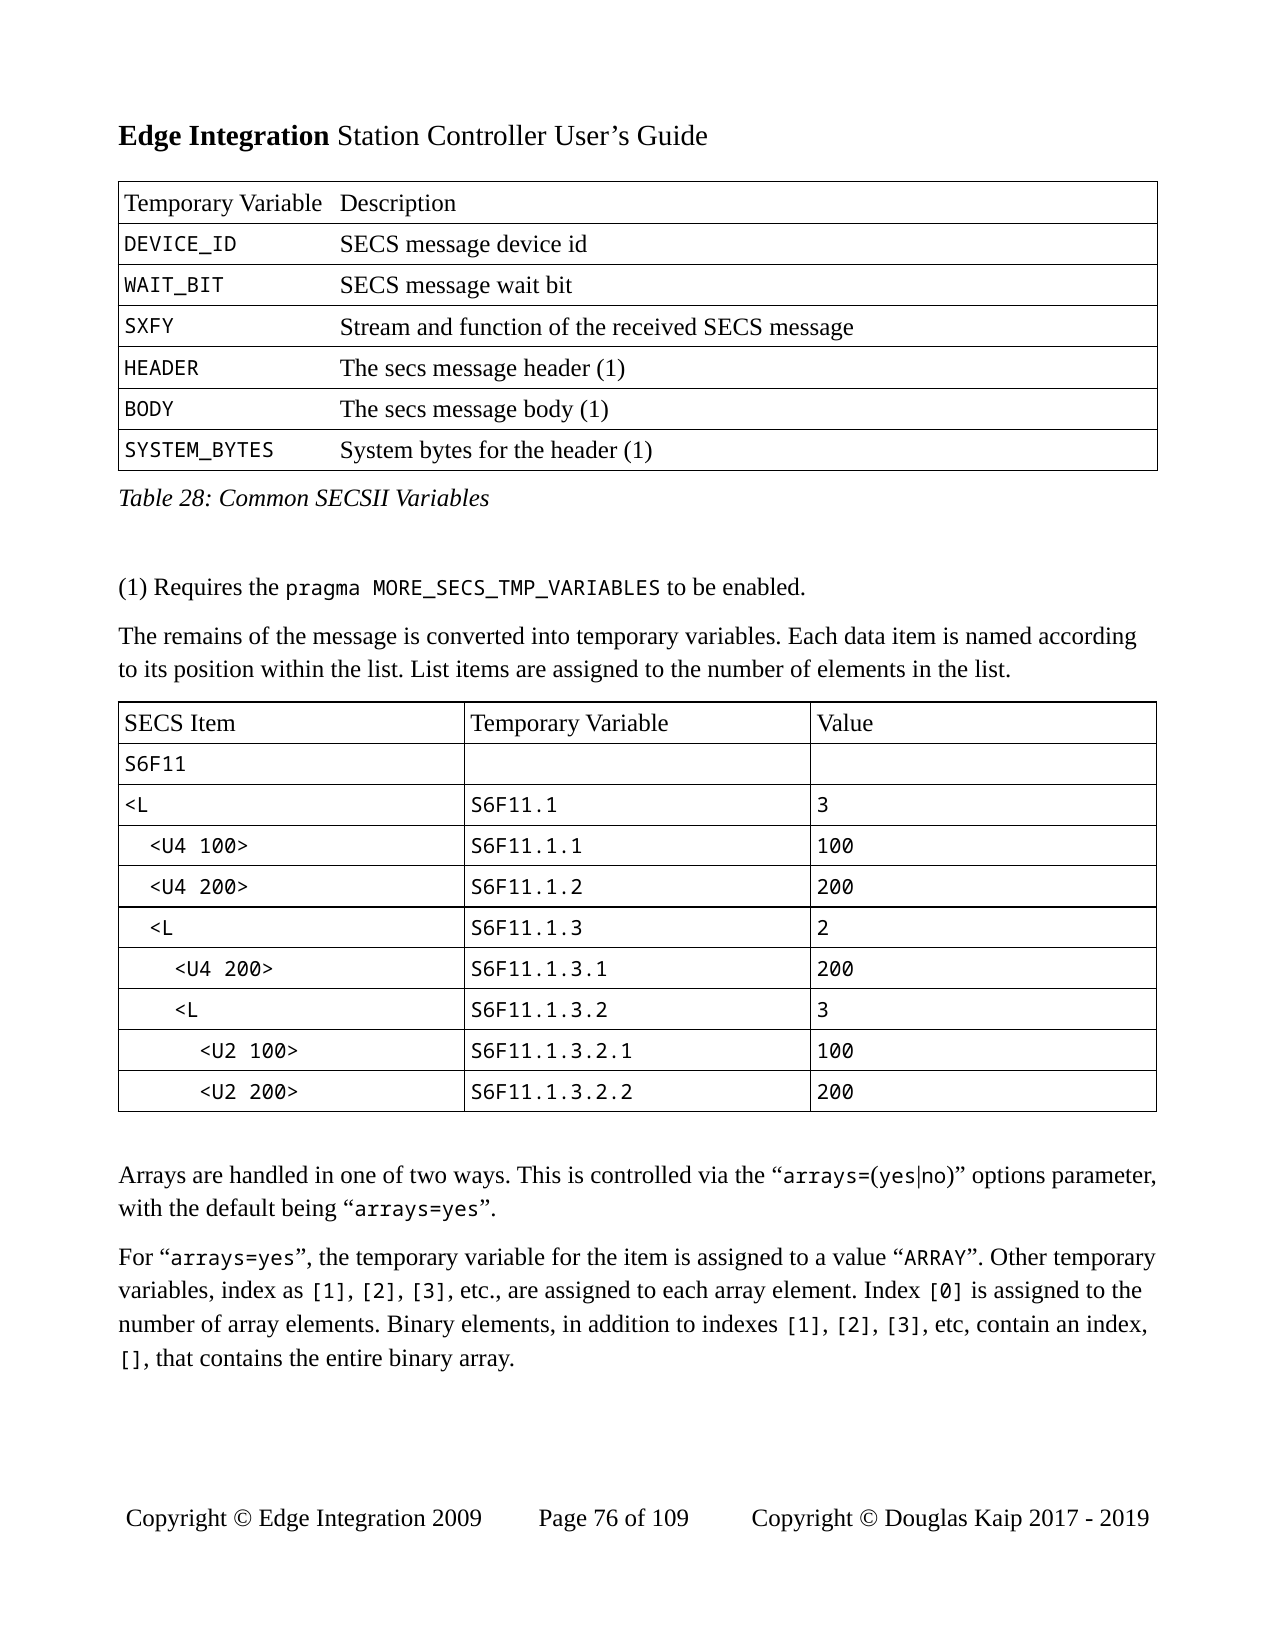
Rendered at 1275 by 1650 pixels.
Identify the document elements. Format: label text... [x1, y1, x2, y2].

table_cell 200 [811, 866, 1156, 906]
table_cell 200 [811, 1071, 1156, 1111]
table_cell <U4 200> [119, 948, 464, 988]
table_cell 3 [811, 989, 1156, 1029]
table_header Temporary Variable [465, 703, 810, 743]
text Table 28: Common SECSII Variables [118, 483, 1157, 512]
table_cell <L [119, 785, 464, 824]
table_cell S6F11.1.3 [465, 908, 810, 947]
table_cell The secs message header (1) [334, 347, 1157, 387]
table_cell DEVICE_ID [119, 224, 334, 264]
text The remains of the message is converted into temporary variables. Each data item is named according to its position within the list. List items are assigned to the number of elements in the list. [118, 621, 1157, 682]
table_cell <U4 200> [119, 866, 464, 906]
table_cell S6F11 [119, 744, 464, 783]
table_header Value [811, 703, 1156, 743]
table_cell <L [119, 908, 464, 947]
table_cell Stream and function of the received SECS message [334, 306, 1157, 346]
table_cell BODY [119, 389, 334, 429]
table_cell The secs message body (1) [334, 389, 1157, 429]
table_cell 200 [811, 948, 1156, 988]
table_cell 3 [811, 785, 1156, 824]
table_cell <U2 200> [119, 1071, 464, 1111]
table_cell S6F11.1.2 [465, 866, 810, 906]
table_cell System bytes for the header (1) [334, 430, 1157, 470]
table_cell S6F11.1.3.2.1 [465, 1030, 810, 1070]
table_cell S6F11.1.3.2 [465, 989, 810, 1029]
table_cell [465, 744, 810, 783]
table_cell HEADER [119, 347, 334, 387]
table_cell 100 [811, 1030, 1156, 1070]
table_header SECS Item [119, 703, 464, 743]
table_header Temporary Variable [119, 182, 334, 222]
table_cell S6F11.1.3.2.2 [465, 1071, 810, 1111]
table_cell SECS message device id [334, 224, 1157, 264]
table_cell SYSTEM_BYTES [119, 430, 334, 470]
table_cell 2 [811, 908, 1156, 947]
table_cell <U2 100> [119, 1030, 464, 1070]
table_cell <U4 100> [119, 826, 464, 865]
table_header Description [334, 182, 1157, 222]
table_cell SECS message wait bit [334, 265, 1157, 305]
table_cell <L [119, 989, 464, 1029]
table_cell WAIT_BIT [119, 265, 334, 305]
table_cell S6F11.1 [465, 785, 810, 824]
table_cell [811, 744, 1156, 783]
table_cell S6F11.1.3.1 [465, 948, 810, 988]
text For “arrays=yes”, the temporary variable for the item is assigned to a value “ARRAY”. Other temporary variables, index as [1], [2], [3], etc., are assigned to each array element. Index [0] is assigned to the number of array elements. Binary elements, in addition to indexes [1], [2], [3], etc, contain an index, [], that contains the entire binary array. [118, 1242, 1157, 1373]
table_cell SXFY [119, 306, 334, 346]
text Arrays are handled in one of two ways. This is controlled via the “arrays=(yes|no)” options parameter, with the default being “arrays=yes”. [118, 1160, 1157, 1223]
table_cell S6F11.1.1 [465, 826, 810, 865]
table_cell 100 [811, 826, 1156, 865]
text (1) Requires the pragma MORE_SECS_TMP_VARIABLES to be enabled. [118, 572, 1157, 602]
